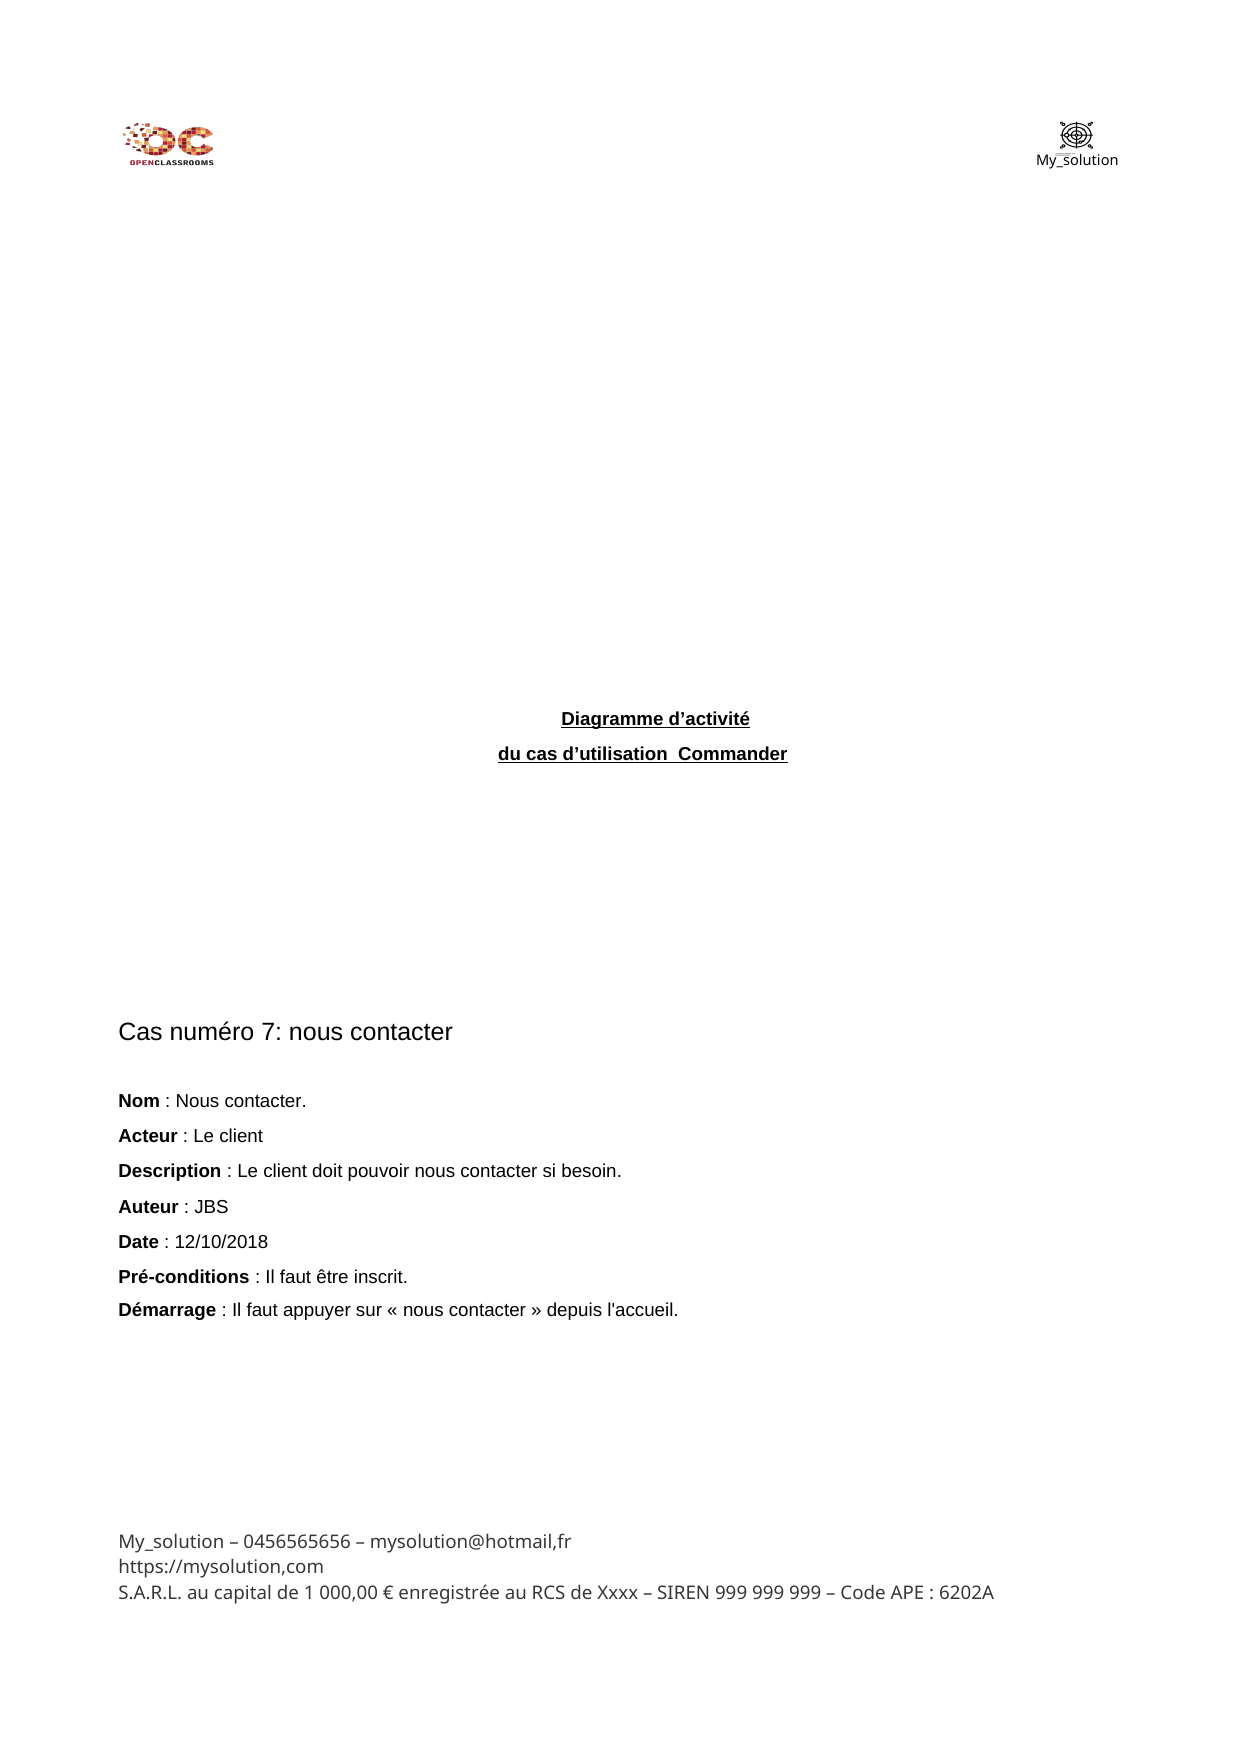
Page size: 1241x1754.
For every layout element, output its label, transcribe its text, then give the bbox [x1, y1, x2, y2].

text Diagramme d’activité [118, 702, 1122, 731]
text Nom : Nous contacter. [118, 1087, 1122, 1113]
text Acteur : Le client [118, 1122, 1122, 1148]
text du cas d’utilisation Commander [118, 743, 1122, 765]
text Démarrage : Il faut appuyer sur « nous contacter » depuis l'accueil. [118, 1298, 1122, 1320]
picture [119, 118, 217, 170]
text Description : Le client doit pouvoir nous contacter si besoin. [118, 1158, 1122, 1183]
text Auteur : JBS [118, 1193, 1122, 1218]
text Cas numéro 7: nous contacter [118, 1017, 1122, 1046]
picture [1052, 118, 1101, 158]
text Date : 12/10/2018 [118, 1228, 1122, 1254]
text Pré-conditions : Il faut être inscrit. [118, 1263, 1122, 1289]
